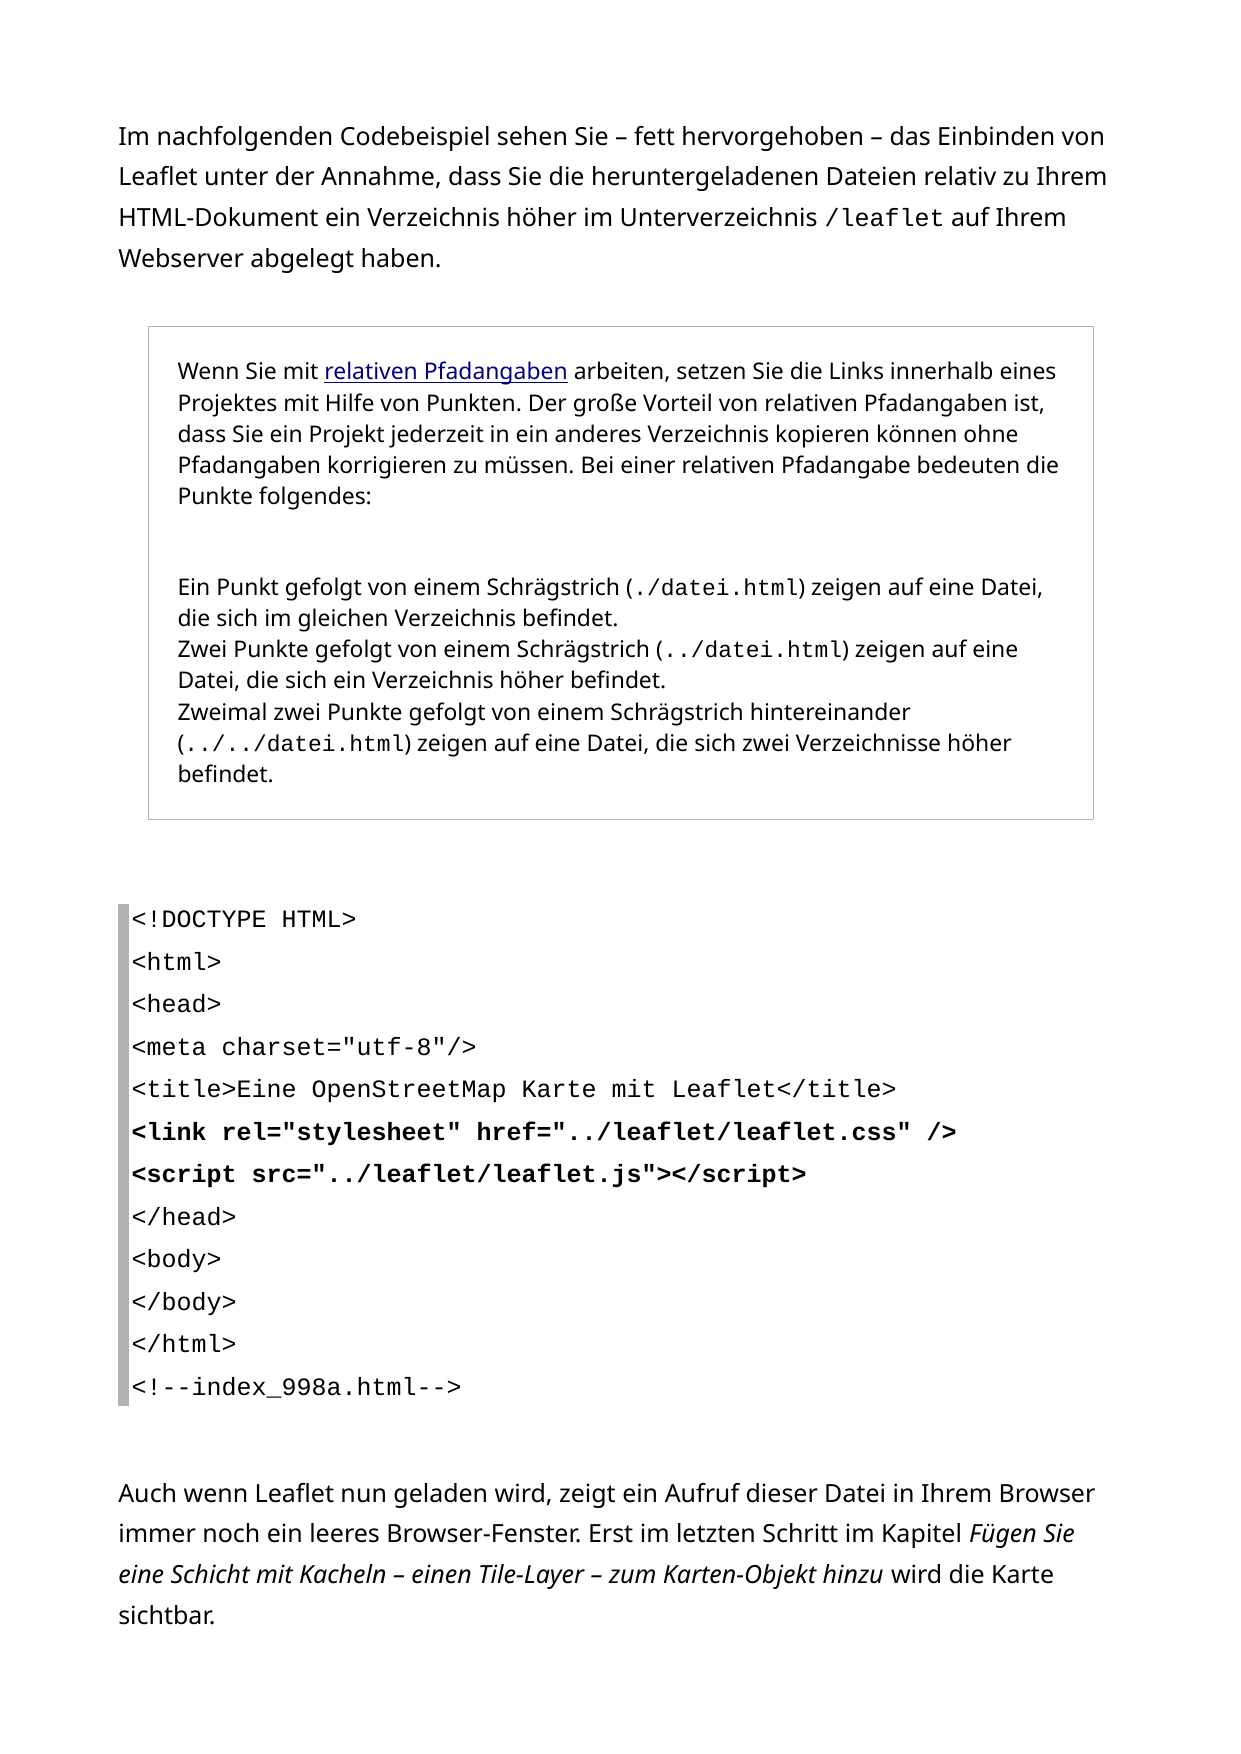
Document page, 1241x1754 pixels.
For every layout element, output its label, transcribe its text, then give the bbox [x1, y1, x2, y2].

text <script src="../leaflet/leaflet.js"></script> [129, 1159, 1122, 1190]
text <head> [129, 989, 1122, 1020]
text </html> [129, 1329, 1122, 1360]
text <title>Eine OpenStreetMap Karte mit Leaflet</title> [129, 1074, 1122, 1105]
text </head> [129, 1202, 1122, 1233]
text Ein Punkt gefolgt von einem Schrägstrich (./datei.html) zeigen auf eine Datei, die sich im gleichen Verzeichnis befindet. Zwei Punkte gefolgt von einem Schrägstrich (../datei.html) zeigen auf eine Datei, die sich ein Verzeichnis höher befindet. Zweimal zwei Punkte gefolgt von einem Schrägstrich hintereinander (../../datei.html) zeigen auf eine Datei, die sich zwei Verzeichnisse höher befindet. [149, 541, 1093, 819]
text Im nachfolgenden Codebeispiel sehen Sie – fett hervorgehoben – das Einbinden von Leaflet unter der Annahme, dass Sie die heruntergeladenen Dateien relativ zu Ihrem HTML-Dokument ein Verzeichnis höher im Unterverzeichnis /leaflet auf Ihrem Webserver abgelegt haben. [118, 118, 1122, 275]
text <!DOCTYPE HTML> [129, 904, 1122, 935]
text <meta charset="utf-8"/> [129, 1032, 1122, 1063]
text </body> [129, 1287, 1122, 1318]
text <body> [129, 1244, 1122, 1275]
text Wenn Sie mit relativen Pfadangaben arbeiten, setzen Sie die Links innerhalb eines Projektes mit Hilfe von Punkten. Der große Vorteil von relativen Pfadangaben ist, dass Sie ein Projekt jederzeit in ein anderes Verzeichnis kopieren können ohne Pfadangaben korrigieren zu müssen. Bei einer relativen Pfadangabe bedeuten die Punkte folgendes: [149, 327, 1093, 512]
text <!--index_998a.html--> [129, 1372, 1122, 1406]
text <html> [129, 947, 1122, 978]
text <link rel="stylesheet" href="../leaflet/leaflet.css" /> [129, 1117, 1122, 1148]
text Auch wenn Leaflet nun geladen wird, zeigt ein Aufruf dieser Datei in Ihrem Browser immer noch ein leeres Browser-Fenster. Erst im letzten Schritt im Kapitel Fügen Sie eine Schicht mit Kacheln – einen Tile-Layer – zum Karten-Objekt hinzu wird die Karte sichtbar. [118, 1475, 1122, 1632]
